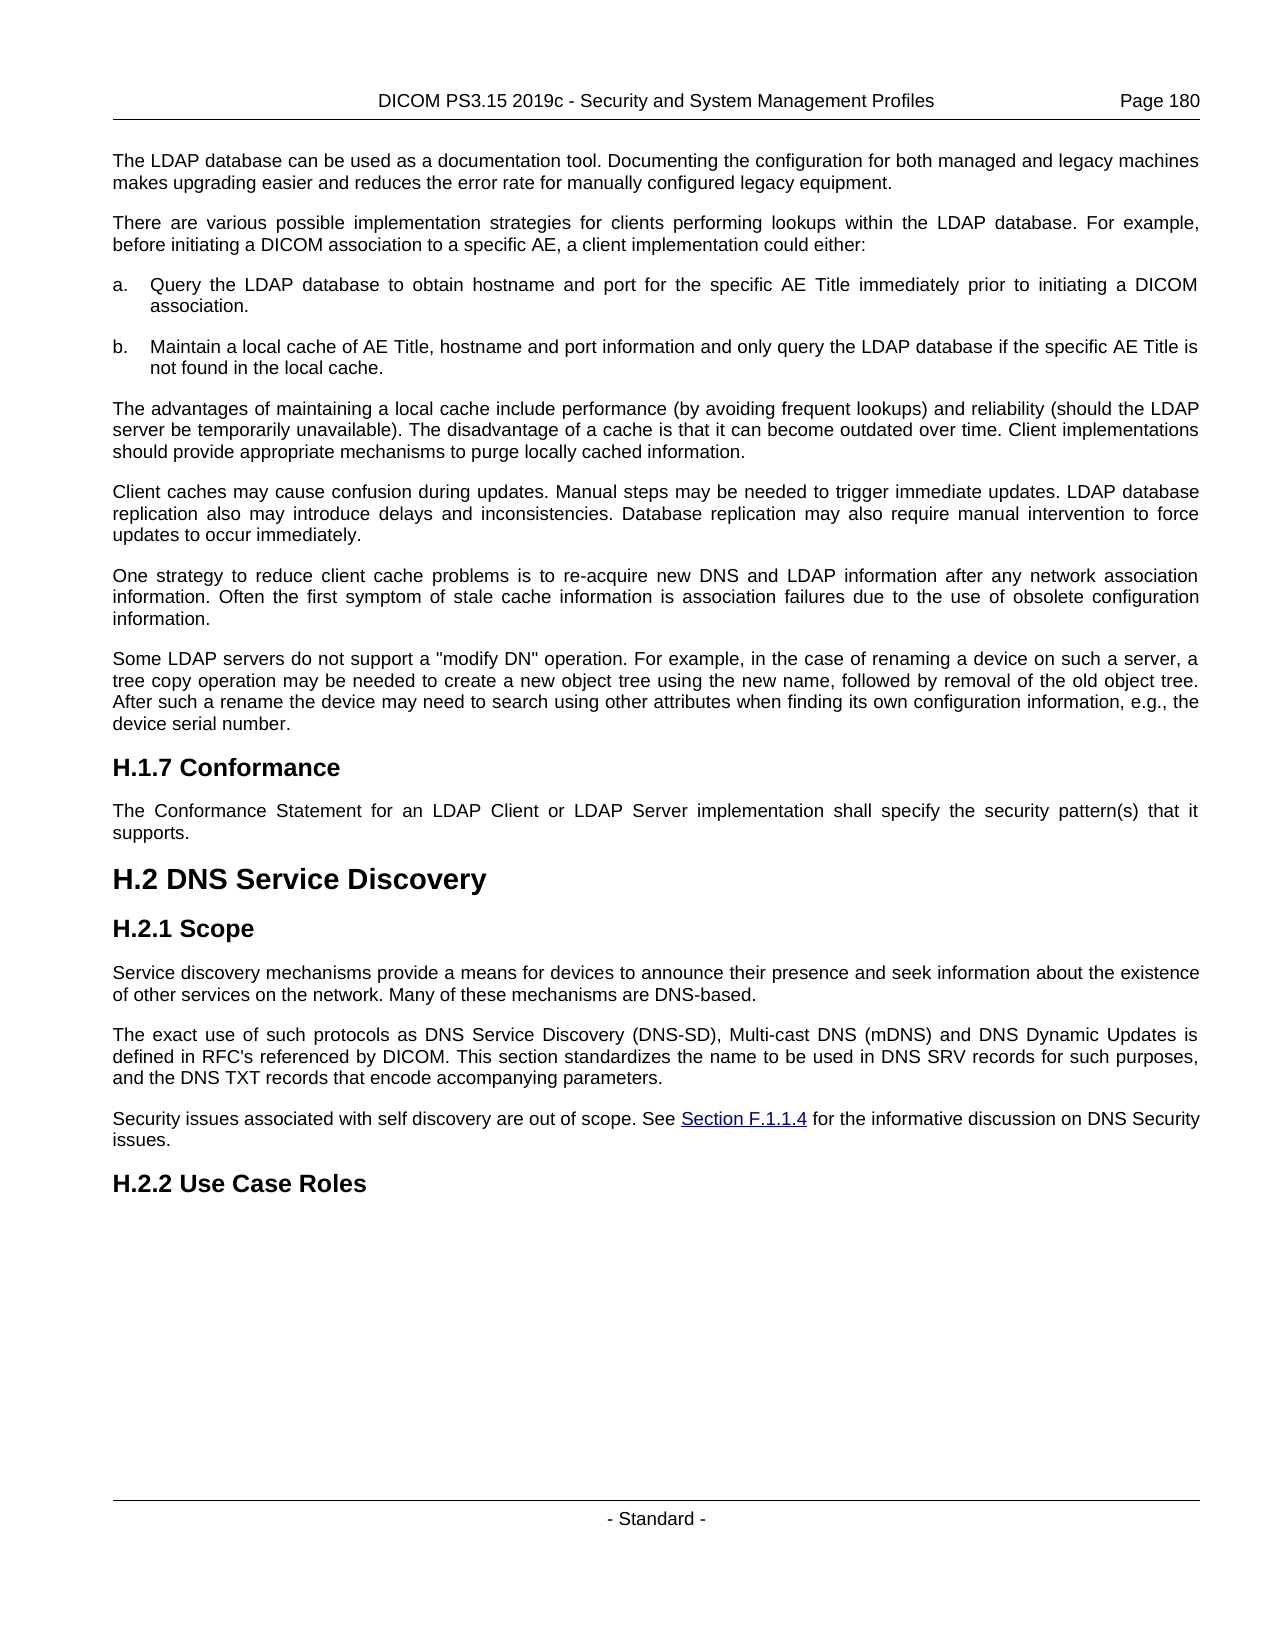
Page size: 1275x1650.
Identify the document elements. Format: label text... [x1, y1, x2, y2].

text Client caches may cause confusion during updates. Manual steps may be needed to trigger immediate updates. LDAP database replication also may introduce delays and inconsistencies. Database replication may also require manual intervention to force updates to occur immediately. [112, 481, 1200, 546]
text a. Query the LDAP database to obtain hostname and port for the specific AE Title immediately prior to initiating a DICOM association. [112, 274, 1200, 317]
text b. Maintain a local cache of AE Title, hostname and port information and only query the LDAP database if the specific AE Title is not found in the local cache. [112, 336, 1200, 379]
text The advantages of maintaining a local cache include performance (by avoiding frequent lookups) and reliability (should the LDAP server be temporarily unavailable). The disadvantage of a cache is that it can become outdated over time. Client implementations should provide appropriate mechanisms to purge locally cached information. [112, 397, 1200, 462]
text There are various possible implementation strategies for clients performing lookups within the LDAP database. For example, before initiating a DICOM association to a specific AE, a client implementation could either: [112, 212, 1200, 255]
text The exact use of such protocols as DNS Service Discovery (DNS-SD), Multi-cast DNS (mDNS) and DNS Dynamic Updates is defined in RFC's referenced by DICOM. This section standardizes the name to be used in DNS SRV records for such purposes, and the DNS TXT records that encode accompanying parameters. [112, 1024, 1200, 1088]
text The LDAP database can be used as a documentation tool. Documenting the configuration for both managed and legacy machines makes upgrading easier and reduces the error rate for manually configured legacy equipment. [112, 150, 1200, 193]
text Some LDAP servers do not support a "modify DN" operation. For example, in the case of renaming a device on such a server, a tree copy operation may be needed to create a new object tree using the new name, followed by removal of the old object tree. After such a rename the device may need to search using other attributes when finding its own configuration information, e.g., the device serial number. [112, 648, 1200, 734]
text Service discovery mechanisms provide a means for devices to announce their presence and seek information about the existence of other services on the network. Many of these mechanisms are DNS-based. [112, 962, 1200, 1005]
text The Conformance Statement for an LDAP Client or LDAP Server implementation shall specify the security pattern(s) that it supports. [112, 800, 1200, 843]
text H.2.2 Use Case Roles [112, 1169, 1200, 1198]
text H.2.1 Scope [112, 914, 1200, 943]
text One strategy to reduce client cache problems is to re-acquire new DNS and LDAP information after any network association information. Often the first symptom of stale cache information is association failures due to the use of obsolete configuration information. [112, 564, 1200, 629]
text Security issues associated with self discovery are out of scope. See Section F.1.1.4 for the informative discussion on DNS Security issues. [112, 1107, 1200, 1150]
text H.2 DNS Service Discovery [112, 862, 1200, 896]
text H.1.7 Conformance [112, 753, 1200, 782]
